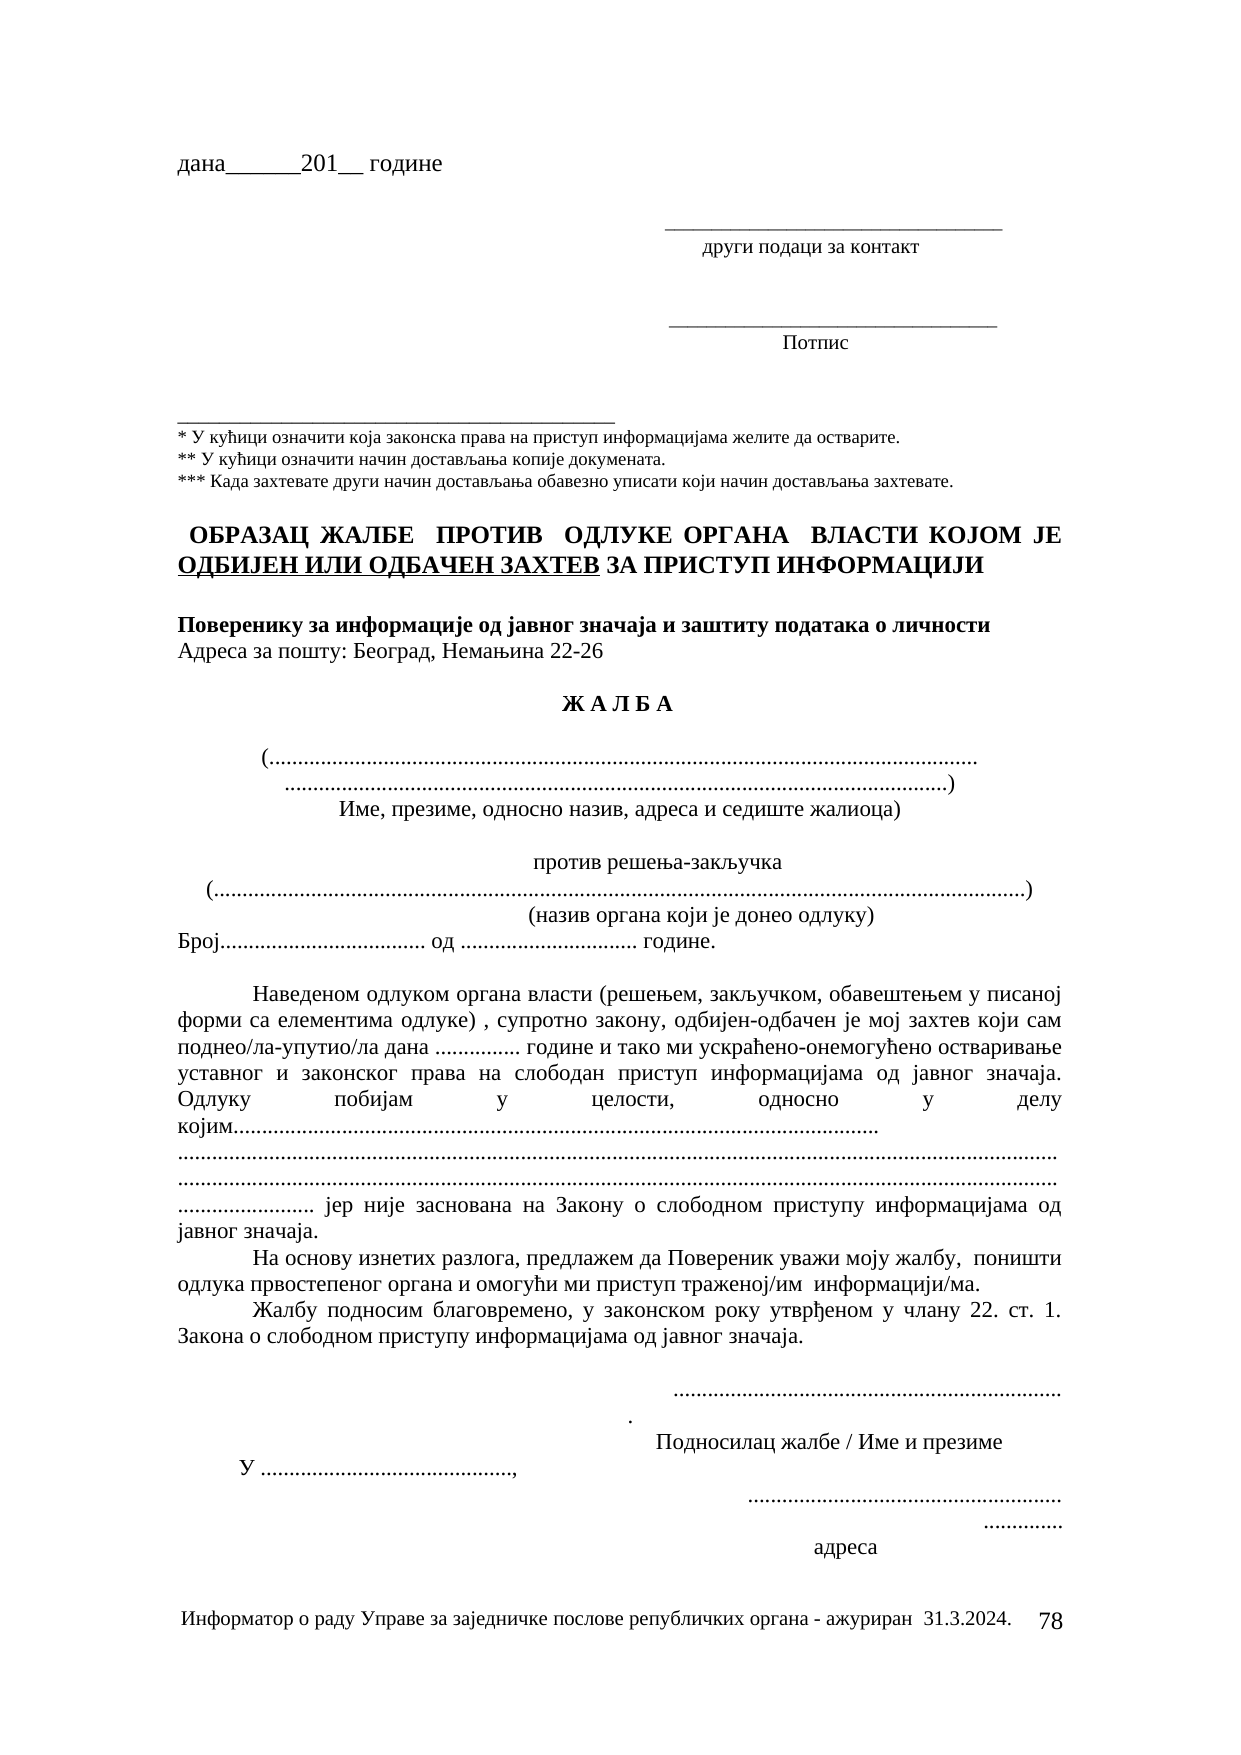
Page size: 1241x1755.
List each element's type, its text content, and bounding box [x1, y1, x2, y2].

text Ж А Л Б А [177, 690, 1063, 716]
text На основу изнетих разлога, предлажем да Повереник уважи моју жалбу, поништи одлука првостепеног органа и омогући ми приступ траженој/им информацији/ма. [177, 1243, 1063, 1296]
text Потпис [177, 330, 1063, 354]
text Име, презиме, односно назив, адреса и седиште жалиоца) [177, 796, 1063, 822]
text Поверенику за информације од јавног значаја и заштиту података о личности [177, 611, 1063, 637]
text ..................................................................... [627, 1375, 1063, 1428]
text У ............................................, ..................................................................... [177, 1454, 1063, 1533]
text * У кућици означити која законска права на приступ информацијама желите да остварите. [177, 426, 1063, 448]
text против решења-закључка (..............................................................................................................................................) [177, 848, 1063, 901]
text други подаци за контакт [177, 234, 1063, 258]
text дана______201__ године ____________________________________ [177, 148, 1063, 234]
text (назив органа који је донео одлуку) [177, 901, 1063, 927]
text Број.................................... од ............................... године. [177, 927, 1063, 954]
text Подносилац жалбе / Име и презиме [627, 1428, 1063, 1454]
text __________________________________________ [177, 402, 1063, 426]
text ....................................................................................................................) [177, 769, 1063, 796]
text Наведеном одлуком органа власти (решењем, закључком, обавештењем у писаној форми са елементима одлуке) , супротно закону, одбијен-одбачен је мој захтев који сам поднео/ла-упутио/ла дана ............... године и тако ми ускраћено-онемогућено остваривање уставног и законског права на слободан приступ информацијама од јавног значаја. Oдлуку побијам у целости, односно у делу којим................................................................................................................. [177, 980, 1063, 1138]
text ___________________________________ [177, 282, 1063, 330]
text Адреса за пошту: Београд, Немањина 22-26 [177, 637, 1063, 664]
text *** Када захтевате други начин достављања обавезно уписати који начин достављања захтевате. [177, 469, 1063, 491]
subtitle ОБРАЗАЦ ЖАЛБЕ ПРОТИВ ОДЛУКЕ ОРГАНА ВЛАСТИ КОЈОМ ЈЕ ОДБИЈЕН ИЛИ ОДБАЧЕН ЗАХТЕВ ЗА ПРИСТУП ИНФОРМАЦИЈИ [177, 516, 1063, 578]
text Жалбу подносим благовремено, у законском року утврђеном у члану 22. ст. 1. Закона о слободном приступу информацијама од јавног значаја. [177, 1296, 1063, 1349]
text ** У кућици означити начин достављања копије докумената. [177, 448, 1063, 469]
text адреса [177, 1533, 1063, 1560]
text (............................................................................................................................ [177, 743, 1063, 769]
text ............................................................................................................................................................................................................................................................................................................................................ јер није заснована на Закону о слободном приступу информацијама од јавног значаја. [177, 1138, 1063, 1243]
